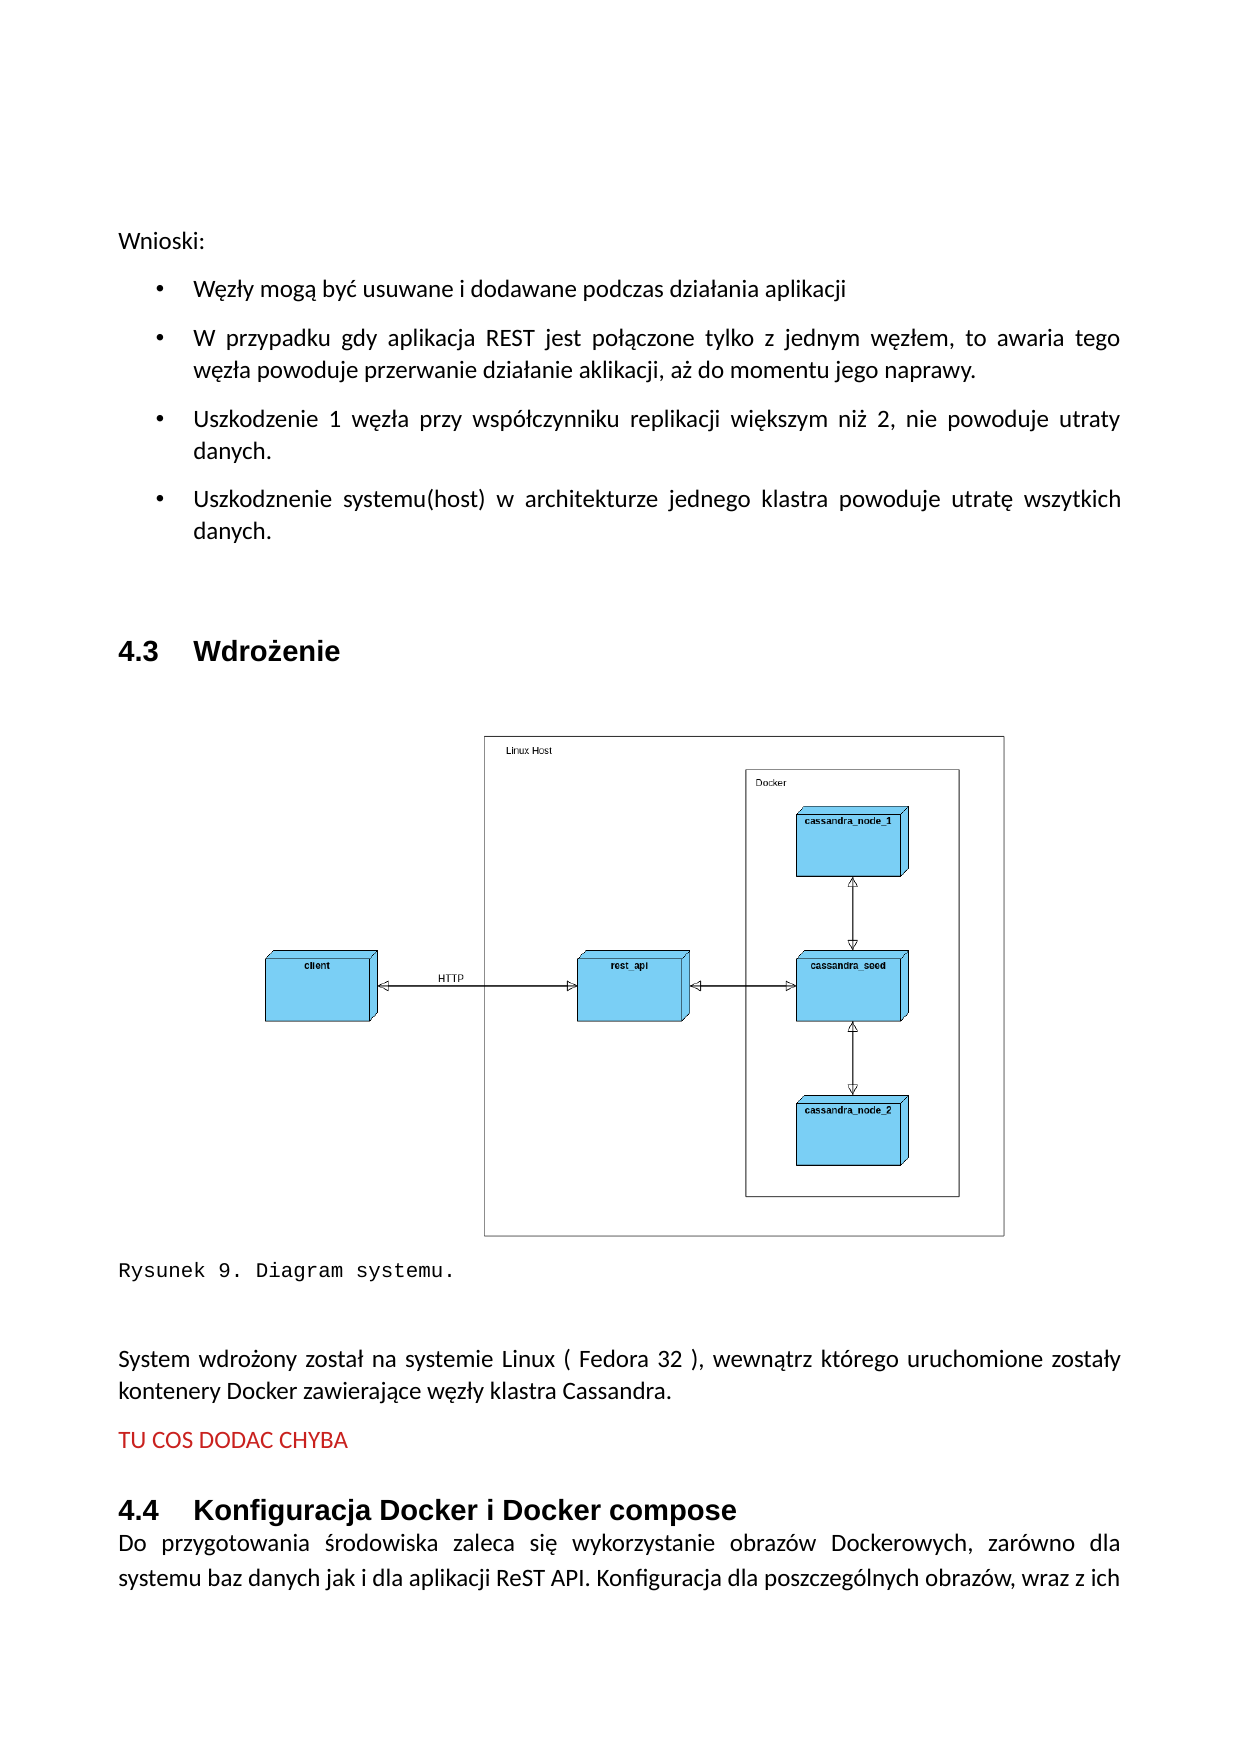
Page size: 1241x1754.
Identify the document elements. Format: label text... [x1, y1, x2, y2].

picture [250, 681, 1029, 1257]
list Węzły mogą być usuwane i dodawane podczas działania aplikacji [156, 274, 1122, 304]
text Do przygotowania środowiska zaleca się wykorzystanie obrazów Dockerowych, zarówno dla systemu baz danych jak i dla aplikacji ReST API. Konfiguracja dla poszczególnych obrazów, wraz z ich [118, 1527, 1122, 1592]
list W przypadku gdy aplikacja REST jest połączone tylko z jednym węzłem, to awaria tego węzła powoduje przerwanie działanie aklikacji, aż do momentu jego naprawy. [156, 322, 1122, 385]
list TU COS DODAC CHYBA [118, 1424, 1122, 1454]
subtitle Konfiguracja Docker i Docker compose [118, 1493, 1122, 1527]
list Uszkodznenie systemu(host) w architekturze jednego klastra powoduje utratę wszytkich danych. [156, 483, 1122, 546]
text Rysunek 9. Diagram systemu. [118, 667, 1122, 1283]
list Uszkodzenie 1 węzła przy współczynniku replikacji większym niż 2, nie powoduje utraty danych. [156, 403, 1122, 465]
list System wdrożony został na systemie Linux ( Fedora 32 ), wewnątrz którego uruchomione zostały kontenery Docker zawierające węzły klastra Cassandra. [118, 1343, 1122, 1406]
subtitle Wdrożenie [118, 634, 1122, 667]
list Wnioski: [118, 225, 1122, 256]
